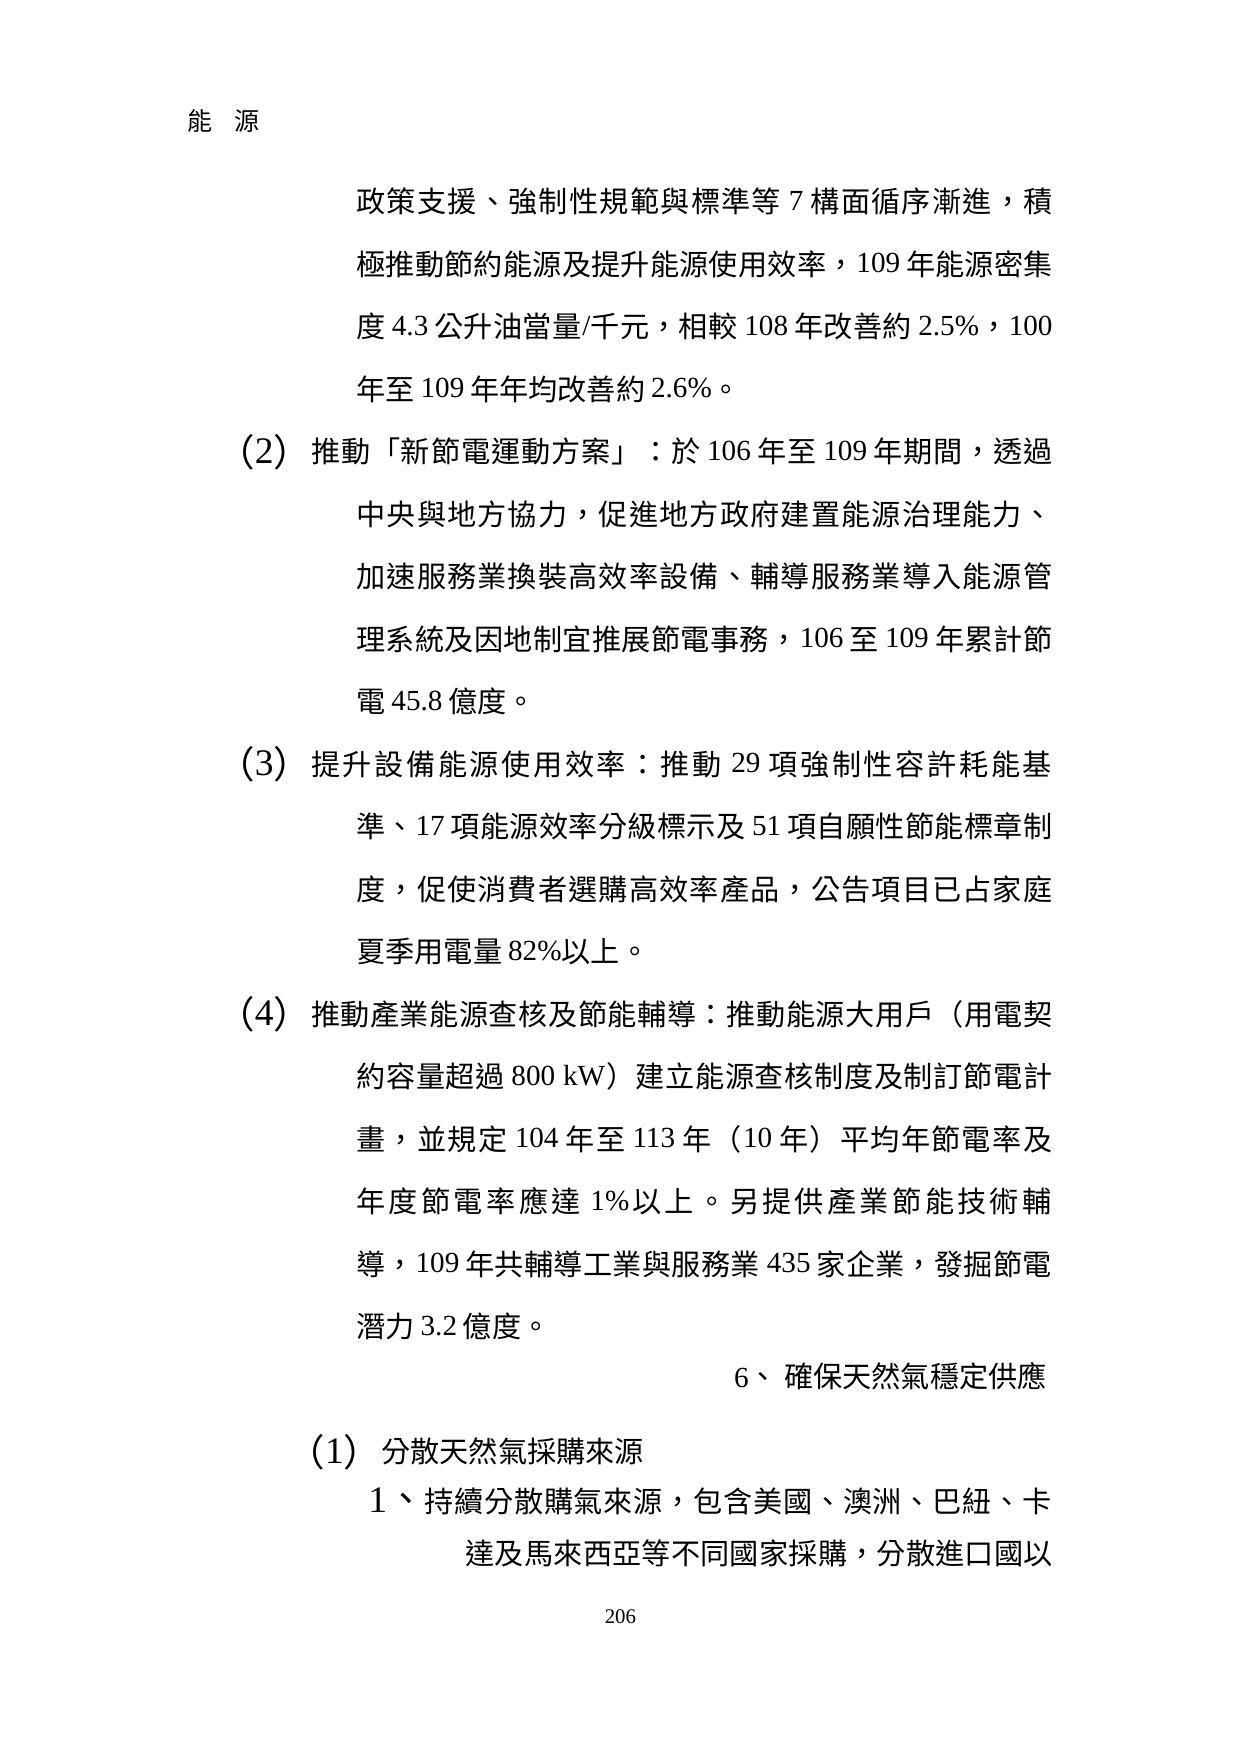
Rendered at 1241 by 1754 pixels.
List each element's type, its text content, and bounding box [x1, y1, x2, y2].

list 推動「新節電運動方案」：於106年至109年期間，透過中央與地方協力，促進地方政府建置能源治理能力、加速服務業換裝高效率設備、輔導服務業導入能源管理系統及因地制宜推展節電事務，106至109年累計節電45.8億度。 [217, 408, 1053, 721]
list 推動產業能源查核及節能輔導：推動能源大用戶（用電契約容量超過800 kW）建立能源查核制度及制訂節電計畫，並規定104年至113年（10年）平均年節電率及年度節電率應達1%以上。另提供產業節能技術輔導，109年共輔導工業與服務業435家企業，發掘節電潛力3.2億度。 [217, 971, 1053, 1346]
list 政策支援、強制性規範與標準等7構面循序漸進，積極推動節約能源及提升能源使用效率，109年能源密集度4.3公升油當量/千元，相較108年改善約2.5%，100年至109年年均改善約2.6%。 [217, 158, 1053, 408]
list 持續分散購氣來源，包含美國、澳洲、巴紐、卡達及馬來西亞等不同國家採購，分散進口國以 [368, 1471, 1053, 1575]
list 確保天然氣穩定供應 [734, 1346, 1053, 1398]
list 分散天然氣採購來源 [287, 1408, 1053, 1471]
list 提升設備能源使用效率：推動29項強制性容許耗能基準、17項能源效率分級標示及51項自願性節能標章制度，促使消費者選購高效率產品，公告項目已占家庭夏季用電量82%以上。 [217, 721, 1053, 971]
